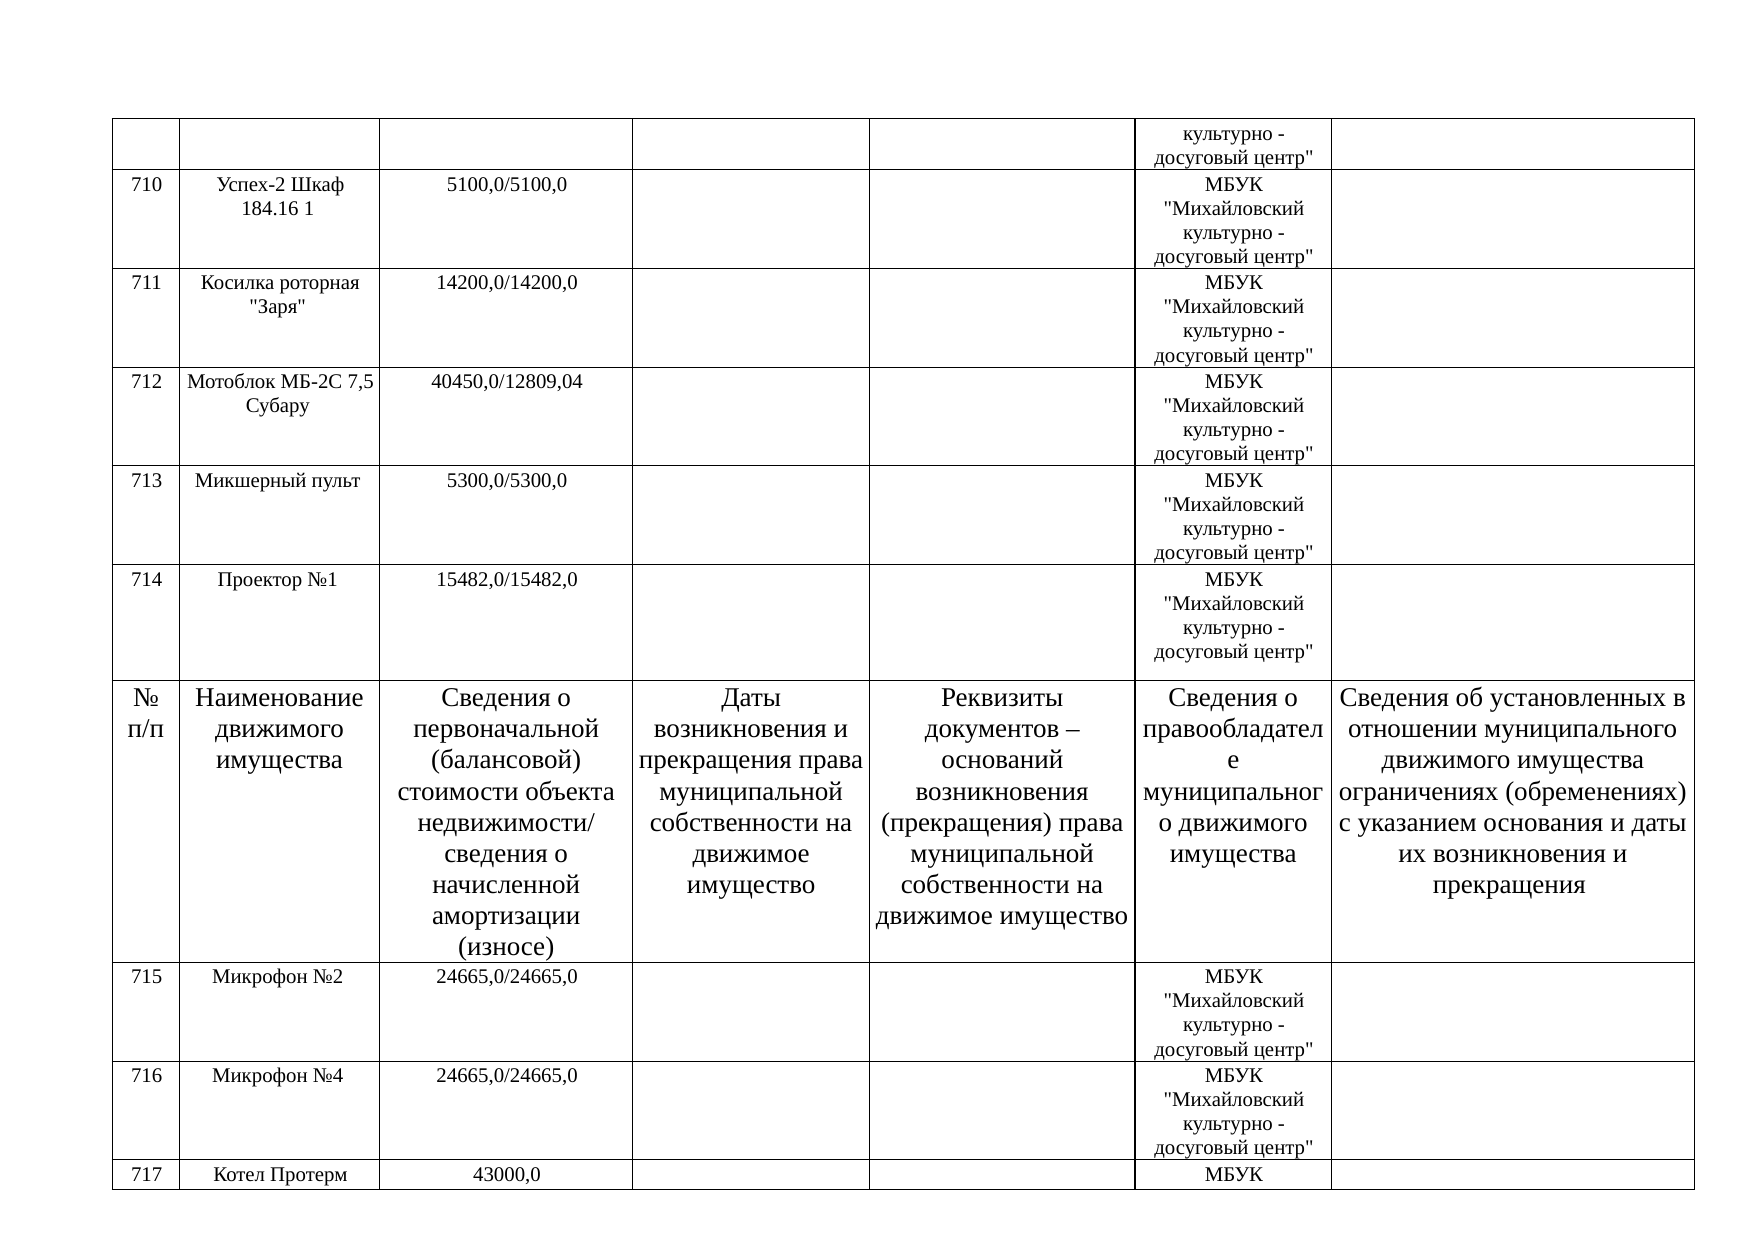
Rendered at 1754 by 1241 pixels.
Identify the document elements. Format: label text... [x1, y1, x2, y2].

table_cell 716 [113, 1062, 179, 1159]
table_cell [1332, 565, 1694, 680]
table_cell [1332, 963, 1694, 1061]
table_cell 5100,0/5100,0 [380, 170, 632, 268]
table_cell [870, 119, 1134, 169]
table_cell [1332, 170, 1694, 268]
table_cell МБУК "Михайловский культурно - досуговый центр" [1136, 170, 1331, 268]
table_cell [870, 368, 1134, 465]
table_cell МБУК "Михайловский культурно - досуговый центр" [1136, 1062, 1331, 1159]
table_cell 15482,0/15482,0 [380, 565, 632, 680]
table_cell [870, 170, 1134, 268]
table_cell [633, 466, 869, 564]
table_cell 40450,0/12809,04 [380, 368, 632, 465]
table_cell [870, 1062, 1134, 1159]
table_cell 714 [113, 565, 179, 680]
table_cell [870, 466, 1134, 564]
table_cell МБУК "Михайловский культурно - досуговый центр" [1136, 269, 1331, 367]
table_cell 710 [113, 170, 179, 268]
table_cell Проектор №1 [180, 565, 379, 680]
table_cell Мотоблок МБ-2С 7,5 Субару [180, 368, 379, 465]
table_cell МБУК "Михайловский культурно - досуговый центр" [1136, 565, 1331, 680]
table_cell 712 [113, 368, 179, 465]
table_cell [870, 963, 1134, 1061]
table_cell МБУК "Михайловский культурно - досуговый центр" [1136, 466, 1331, 564]
table_cell 43000,0 [380, 1160, 632, 1189]
table_cell Микрофон №4 [180, 1062, 379, 1159]
table_cell Сведения об установленных в отношении муниципального движимого имущества ограничениях (обременениях) с указанием основания и даты их возникновения и прекращения [1332, 681, 1694, 962]
table_cell 711 [113, 269, 179, 367]
table_cell [870, 1160, 1134, 1189]
table_cell Наименование движимого имущества [180, 681, 379, 962]
table_cell МБУК [1136, 1160, 1331, 1189]
table_cell [1332, 1160, 1694, 1189]
table_cell [633, 963, 869, 1061]
table_cell № п/п [113, 681, 179, 962]
table_cell [1332, 466, 1694, 564]
table_cell Даты возникновения и прекращения права муниципальной собственности на движимое имущество [633, 681, 869, 962]
table_cell МБУК "Михайловский культурно - досуговый центр" [1136, 963, 1331, 1061]
table_cell [633, 170, 869, 268]
table_cell Микшерный пульт [180, 466, 379, 564]
table_cell 24665,0/24665,0 [380, 1062, 632, 1159]
table_cell культурно - досуговый центр" [1136, 119, 1331, 169]
table_cell [633, 119, 869, 169]
table_cell [633, 368, 869, 465]
table_cell 717 [113, 1160, 179, 1189]
table_cell [633, 1160, 869, 1189]
table_cell [633, 565, 869, 680]
table_cell Микрофон №2 [180, 963, 379, 1061]
table_cell Сведения о первоначальной (балансовой) стоимости объекта недвижимости/ сведения о начисленной амортизации (износе) [380, 681, 632, 962]
table_cell МБУК "Михайловский культурно - досуговый центр" [1136, 368, 1331, 465]
table_cell Реквизиты документов – оснований возникновения (прекращения) права муниципальной собственности на движимое имущество [870, 681, 1134, 962]
table_cell [1332, 1062, 1694, 1159]
table_cell [870, 565, 1134, 680]
table_cell [180, 119, 379, 169]
table_cell [870, 269, 1134, 367]
table_cell 24665,0/24665,0 [380, 963, 632, 1061]
table_cell [1332, 119, 1694, 169]
table_cell Косилка роторная "Заря" [180, 269, 379, 367]
table_cell Успех-2 Шкаф 184.16 1 [180, 170, 379, 268]
table_cell [380, 119, 632, 169]
table_cell Котел Протерм [180, 1160, 379, 1189]
table_cell [633, 269, 869, 367]
table_cell 715 [113, 963, 179, 1061]
table_cell Сведения о правообладателе муниципального движимого имущества [1136, 681, 1331, 962]
table_cell 5300,0/5300,0 [380, 466, 632, 564]
table_cell [1332, 269, 1694, 367]
table_cell 14200,0/14200,0 [380, 269, 632, 367]
table_cell 713 [113, 466, 179, 564]
table_cell [1332, 368, 1694, 465]
table_cell [633, 1062, 869, 1159]
table_cell [113, 119, 179, 169]
